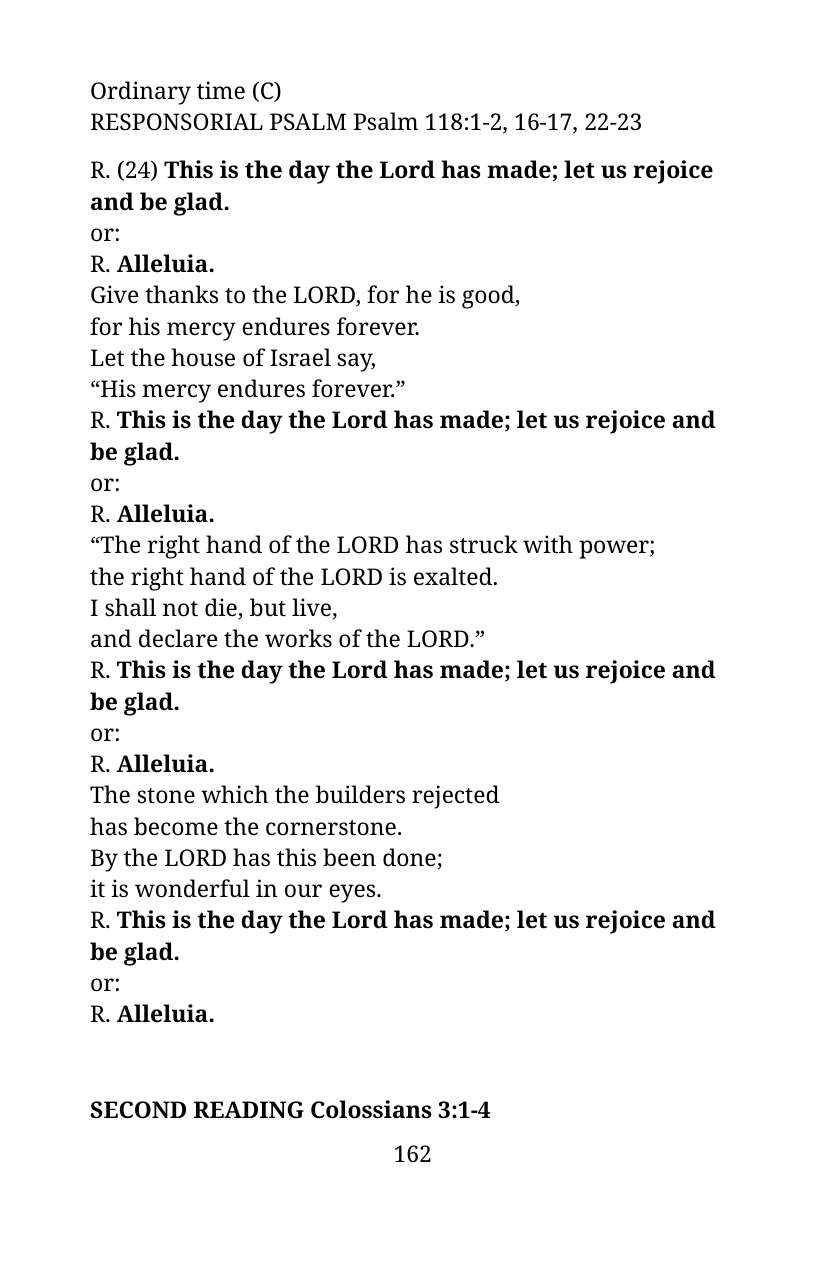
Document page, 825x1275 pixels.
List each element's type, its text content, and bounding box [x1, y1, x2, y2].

text R. (24) This is the day the Lord has made; let us rejoice and be glad. or: R. Alleluia. Give thanks to the LORD, for he is good, for his mercy endures forever. Let the house of Israel say, “His mercy endures forever.” R. This is the day the Lord has made; let us rejoice and be glad. or: R. Alleluia. “The right hand of the LORD has struck with power; the right hand of the LORD is exalted. I shall not die, but live, and declare the works of the LORD.” R. This is the day the Lord has made; let us rejoice and be glad. or: R. Alleluia. The stone which the builders rejected has become the cornerstone. By the LORD has this been done; it is wonderful in our eyes. R. This is the day the Lord has made; let us rejoice and be glad. or: R. Alleluia. [90, 154, 735, 1029]
text SECOND READING Colossians 3:1-4 [90, 1094, 735, 1125]
text RESPONSORIAL PSALM Psalm 118:1-2, 16-17, 22-23 [90, 106, 735, 137]
